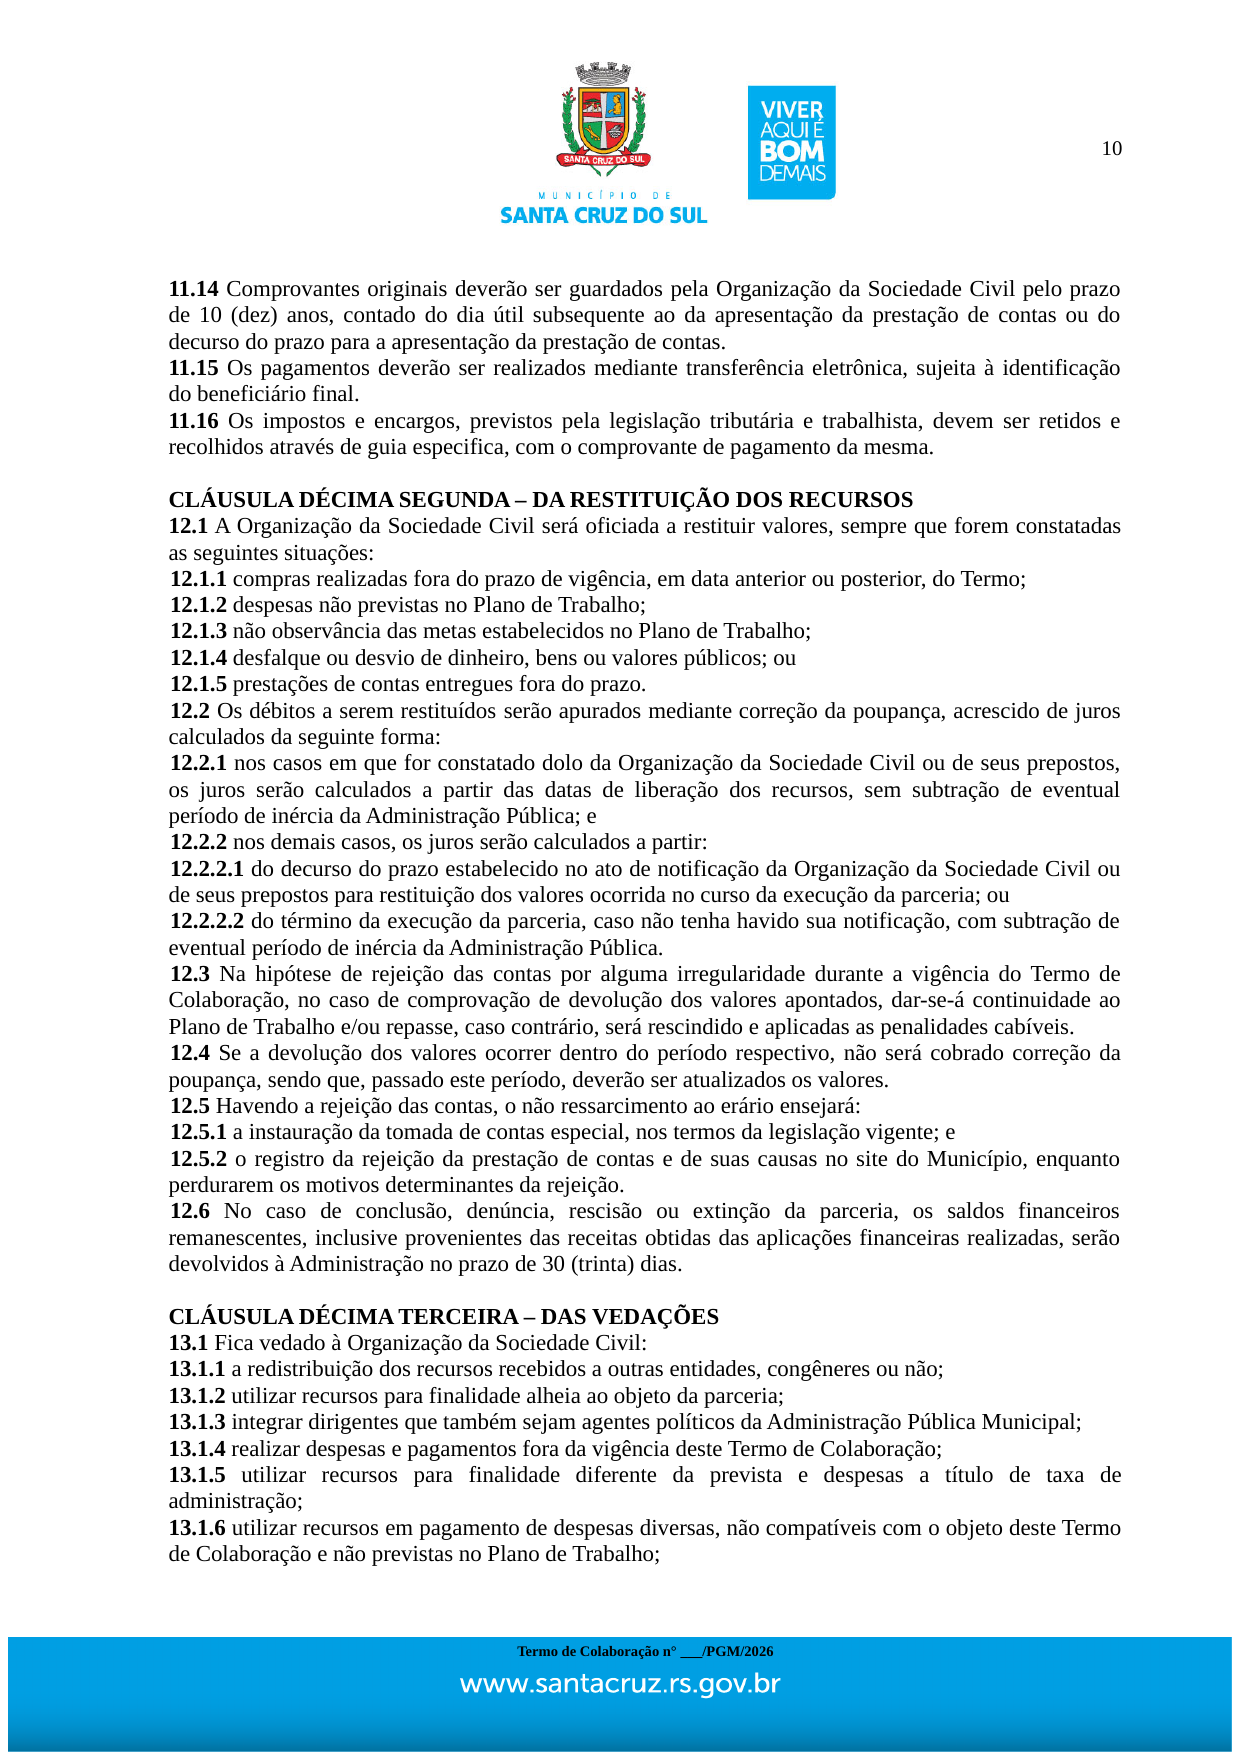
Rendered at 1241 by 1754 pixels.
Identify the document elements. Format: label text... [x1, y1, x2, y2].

picture [717, 1680, 721, 1691]
picture [507, 1679, 515, 1692]
text 12.2.2.2 do término da execução da parceria, caso não tenha havido sua notificação, com subtração de eventual período de inércia da Administração Pública. [168, 907, 1122, 960]
picture [671, 1679, 675, 1692]
text 12.2.1 nos casos em que for constatado dolo da Organização da Sociedade Civil ou de seus prepostos, os juros serão calculados a partir das datas de liberação dos recursos, sem subtração de eventual período de inércia da Administração Pública; e [168, 749, 1122, 828]
text 12.1.1 compras realizadas fora do prazo de vigência, em data anterior ou posterior, do Termo; [168, 565, 1122, 591]
text 12.1.4 desfalque ou desvio de dinheiro, bens ou valores públicos; ou [168, 644, 1122, 670]
picture [581, 1675, 588, 1692]
text 11.15 Os pagamentos deverão ser realizados mediante transferência eletrônica, sujeita à identificação do beneficiário final. [168, 354, 1122, 407]
text 12.2 Os débitos a serem restituídos serão apurados mediante correção da poupança, acrescido de juros calculados da seguinte forma: [168, 697, 1122, 749]
text 12.5.1 a instauração da tomada de contas especial, nos termos da legislação vigente; e [168, 1118, 1122, 1145]
text 11.16 Os impostos e encargos, previstos pela legislação tributária e trabalhista, devem ser retidos e recolhidos através de guia especifica, com o comprovante de pagamento da mesma. [168, 407, 1122, 459]
text 12.1 A Organização da Sociedade Civil será oficiada a restituir valores, sempre que forem constatadas as seguintes situações: [168, 512, 1123, 565]
text 13.1.2 utilizar recursos para finalidade alheia ao objeto da parceria; [168, 1382, 1122, 1408]
picture [555, 1679, 560, 1692]
picture [756, 1673, 761, 1692]
picture [633, 1679, 639, 1692]
picture [708, 1679, 713, 1697]
text 12.1.2 despesas não previstas no Plano de Trabalho; [168, 591, 1122, 618]
text 13.1.3 integrar dirigentes que também sejam agentes políticos da Administração Pública Municipal; [168, 1408, 1122, 1434]
picture [596, 1679, 602, 1692]
text 11.14 Comprovantes originais deverão ser guardados pela Organização da Sociedade Civil pelo prazo de 10 (dez) anos, contado do dia útil subsequente ao da apresentação da prestação de contas ou do decurso do prazo para a apresentação da prestação de contas. [168, 275, 1122, 354]
text 12.4 Se a devolução dos valores ocorrer dentro do período respectivo, não será cobrado correção da poupança, sendo que, passado este período, deverão ser atualizados os valores. [168, 1039, 1122, 1092]
picture [13, 1631, 1227, 1636]
text 12.3 Na hipótese de rejeição das contas por alguma irregularidade durante a vigência do Termo de Colaboração, no caso de comprovação de devolução dos valores apontados, dar-se-á continuidade ao Plano de Trabalho e/ou repasse, caso contrário, será rescindido e aplicadas as penalidades cabíveis. [168, 960, 1122, 1039]
picture [700, 1679, 705, 1691]
picture [565, 1679, 569, 1692]
text 13.1.1 a redistribuição dos recursos recebidos a outras entidades, congêneres ou não; [168, 1356, 1122, 1382]
text 13.1.5 utilizar recursos para finalidade diferente da prevista e despesas a título de taxa de administração; [168, 1461, 1123, 1514]
picture [641, 1679, 645, 1692]
text CLÁUSULA DÉCIMA SEGUNDA – DA RESTITUIÇÃO DOS RECURSOS [168, 486, 1123, 512]
picture [606, 1680, 610, 1691]
text 12.1.3 não observância das metas estabelecidos no Plano de Trabalho; [168, 618, 1122, 644]
picture [649, 1679, 660, 1692]
text 12.2.2 nos demais casos, os juros serão calculados a partir: [168, 828, 1122, 855]
picture [761, 1679, 769, 1692]
picture [683, 1686, 690, 1692]
picture [493, 54, 845, 230]
text 12.1.5 prestações de contas entregues fora do prazo. [168, 670, 1122, 697]
text 13.1.6 utilizar recursos em pagamento de despesas diversas, não compatíveis com o objeto deste Termo de Colaboração e não previstas no Plano de Trabalho; [168, 1514, 1123, 1566]
text 12.6 No caso de conclusão, denúncia, rescisão ou extinção da parceria, os saldos financeiros remanescentes, inclusive provenientes das receitas obtidas das aplicações financeiras realizadas, serão devolvidos à Administração no prazo de 30 (trinta) dias. [168, 1197, 1122, 1276]
picture [539, 1686, 546, 1692]
picture [738, 1680, 745, 1692]
text CLÁUSULA DÉCIMA TERCEIRA – DAS VEDAÇÕES [168, 1303, 1123, 1329]
picture [520, 1682, 526, 1692]
picture [681, 1679, 687, 1686]
text 12.5.2 o registro da rejeição da prestação de contas e de suas causas no site do Município, enquanto perdurarem os motivos determinantes da rejeição. [168, 1145, 1122, 1197]
text 12.5 Havendo a rejeição das contas, o não ressarcimento ao erário ensejará: [168, 1092, 1122, 1118]
text 13.1.4 realizar despesas e pagamentos fora da vigência deste Termo de Colaboração; [168, 1434, 1122, 1461]
picture [492, 1679, 502, 1692]
picture [461, 1679, 479, 1692]
text 13.1 Fica vedado à Organização da Sociedade Civil: [168, 1329, 1123, 1356]
text 12.2.2.1 do decurso do prazo estabelecido no ato de notificação da Organização da Sociedade Civil ou de seus prepostos para restituição dos valores ocorrida no curso da execução da parceria; ou [168, 855, 1122, 907]
picture [570, 1679, 577, 1692]
